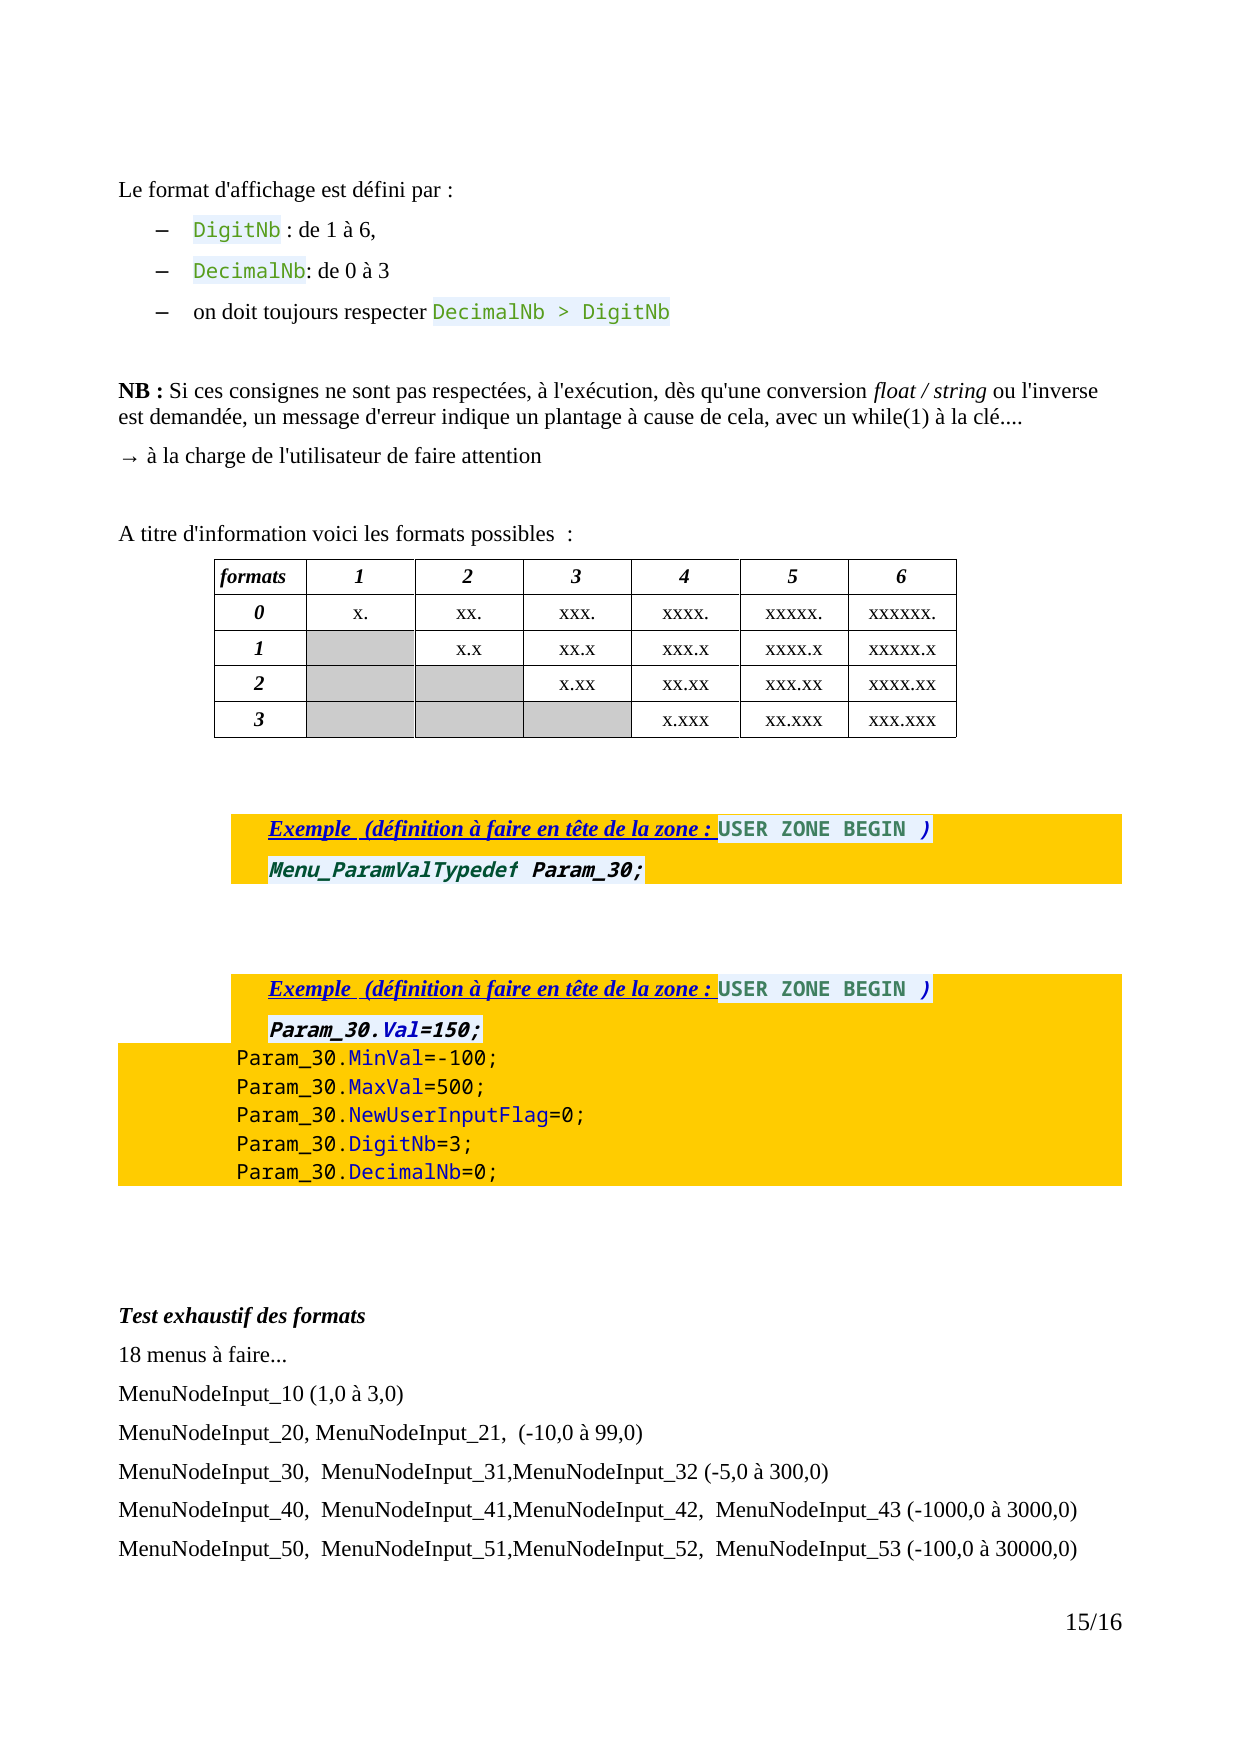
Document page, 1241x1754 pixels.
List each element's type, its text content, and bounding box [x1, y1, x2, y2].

list DigitNb : de 1 à 6, [156, 215, 1122, 244]
text → à la charge de l'utilisateur de faire attention [118, 442, 1122, 468]
table_header formats [215, 560, 306, 594]
table_cell xxxxx. [741, 595, 848, 630]
table_cell xxxxxx. [849, 595, 956, 630]
table_cell [416, 702, 523, 737]
text Param_30.DigitNb=3; [118, 1129, 1122, 1157]
text Test exhaustif des formats [118, 1302, 1122, 1329]
list Exemple (définition à faire en tête de la zone : USER ZONE BEGIN ) [231, 974, 1122, 1003]
list Exemple (définition à faire en tête de la zone : USER ZONE BEGIN ) [231, 814, 1122, 843]
table_cell xx.xx [632, 666, 739, 701]
text A titre d'information voici les formats possibles : [118, 520, 1122, 546]
text NB : Si ces consignes ne sont pas respectées, à l'exécution, dès qu'une conversion float / string ou l'inverse est demandée, un message d'erreur indique un plantage à cause de cela, avec un while(1) à la clé.... [118, 377, 1122, 429]
table_cell [307, 702, 414, 737]
text MenuNodeInput_20, MenuNodeInput_21, (-10,0 à 99,0) [118, 1419, 1122, 1445]
text Param_30.DecimalNb=0; [118, 1157, 1122, 1186]
list DecimalNb: de 0 à 3 [156, 256, 1122, 284]
table_cell 1 [215, 631, 306, 665]
table_cell xxxx. [632, 595, 739, 630]
table_header 2 [416, 560, 523, 594]
table_cell [524, 702, 631, 737]
table_header 4 [632, 560, 739, 594]
table_cell xxx. [524, 595, 631, 630]
table_cell 0 [215, 595, 306, 630]
table_cell x.xx [524, 666, 631, 701]
table_cell xx. [416, 595, 523, 630]
table_cell xxx.xx [741, 666, 848, 701]
text MenuNodeInput_50, MenuNodeInput_51,MenuNodeInput_52, MenuNodeInput_53 (-100,0 à 30000,0) [118, 1535, 1122, 1562]
table_cell x.xxx [632, 702, 739, 737]
table_cell xx.x [524, 631, 631, 665]
table_cell xxxx.x [741, 631, 848, 665]
table_cell 2 [215, 666, 306, 701]
text 18 menus à faire... [118, 1341, 1122, 1367]
table_cell x. [307, 595, 414, 630]
table_header 1 [307, 560, 414, 594]
table_header 6 [849, 560, 956, 594]
text Le format d'affichage est défini par : [118, 176, 1122, 203]
text MenuNodeInput_40, MenuNodeInput_41,MenuNodeInput_42, MenuNodeInput_43 (-1000,0 à 3000,0) [118, 1497, 1122, 1523]
text Param_30.NewUserInputFlag=0; [118, 1100, 1122, 1129]
text Param_30.MinVal=-100; [118, 1043, 1122, 1072]
table_cell xx.xxx [741, 702, 848, 737]
table_cell x.x [416, 631, 523, 665]
list Param_30.Val=150; [231, 1015, 1122, 1043]
table_header 3 [524, 560, 631, 594]
table_cell xxxx.xx [849, 666, 956, 701]
table_header 5 [741, 560, 848, 594]
text Param_30.MaxVal=500; [118, 1072, 1122, 1100]
text MenuNodeInput_30, MenuNodeInput_31,MenuNodeInput_32 (-5,0 à 300,0) [118, 1458, 1122, 1484]
table_cell xxxxx.x [849, 631, 956, 665]
table_cell 3 [215, 702, 306, 737]
table_cell xxx.xxx [849, 702, 956, 737]
table_cell xxx.x [632, 631, 739, 665]
table_cell [416, 666, 523, 701]
text MenuNodeInput_10 (1,0 à 3,0) [118, 1380, 1122, 1406]
list Menu_ParamValTypedef Param_30; [231, 856, 1122, 884]
list on doit toujours respecter DecimalNb > DigitNb [156, 297, 1122, 326]
table_cell [307, 666, 414, 701]
table_cell [307, 631, 414, 665]
